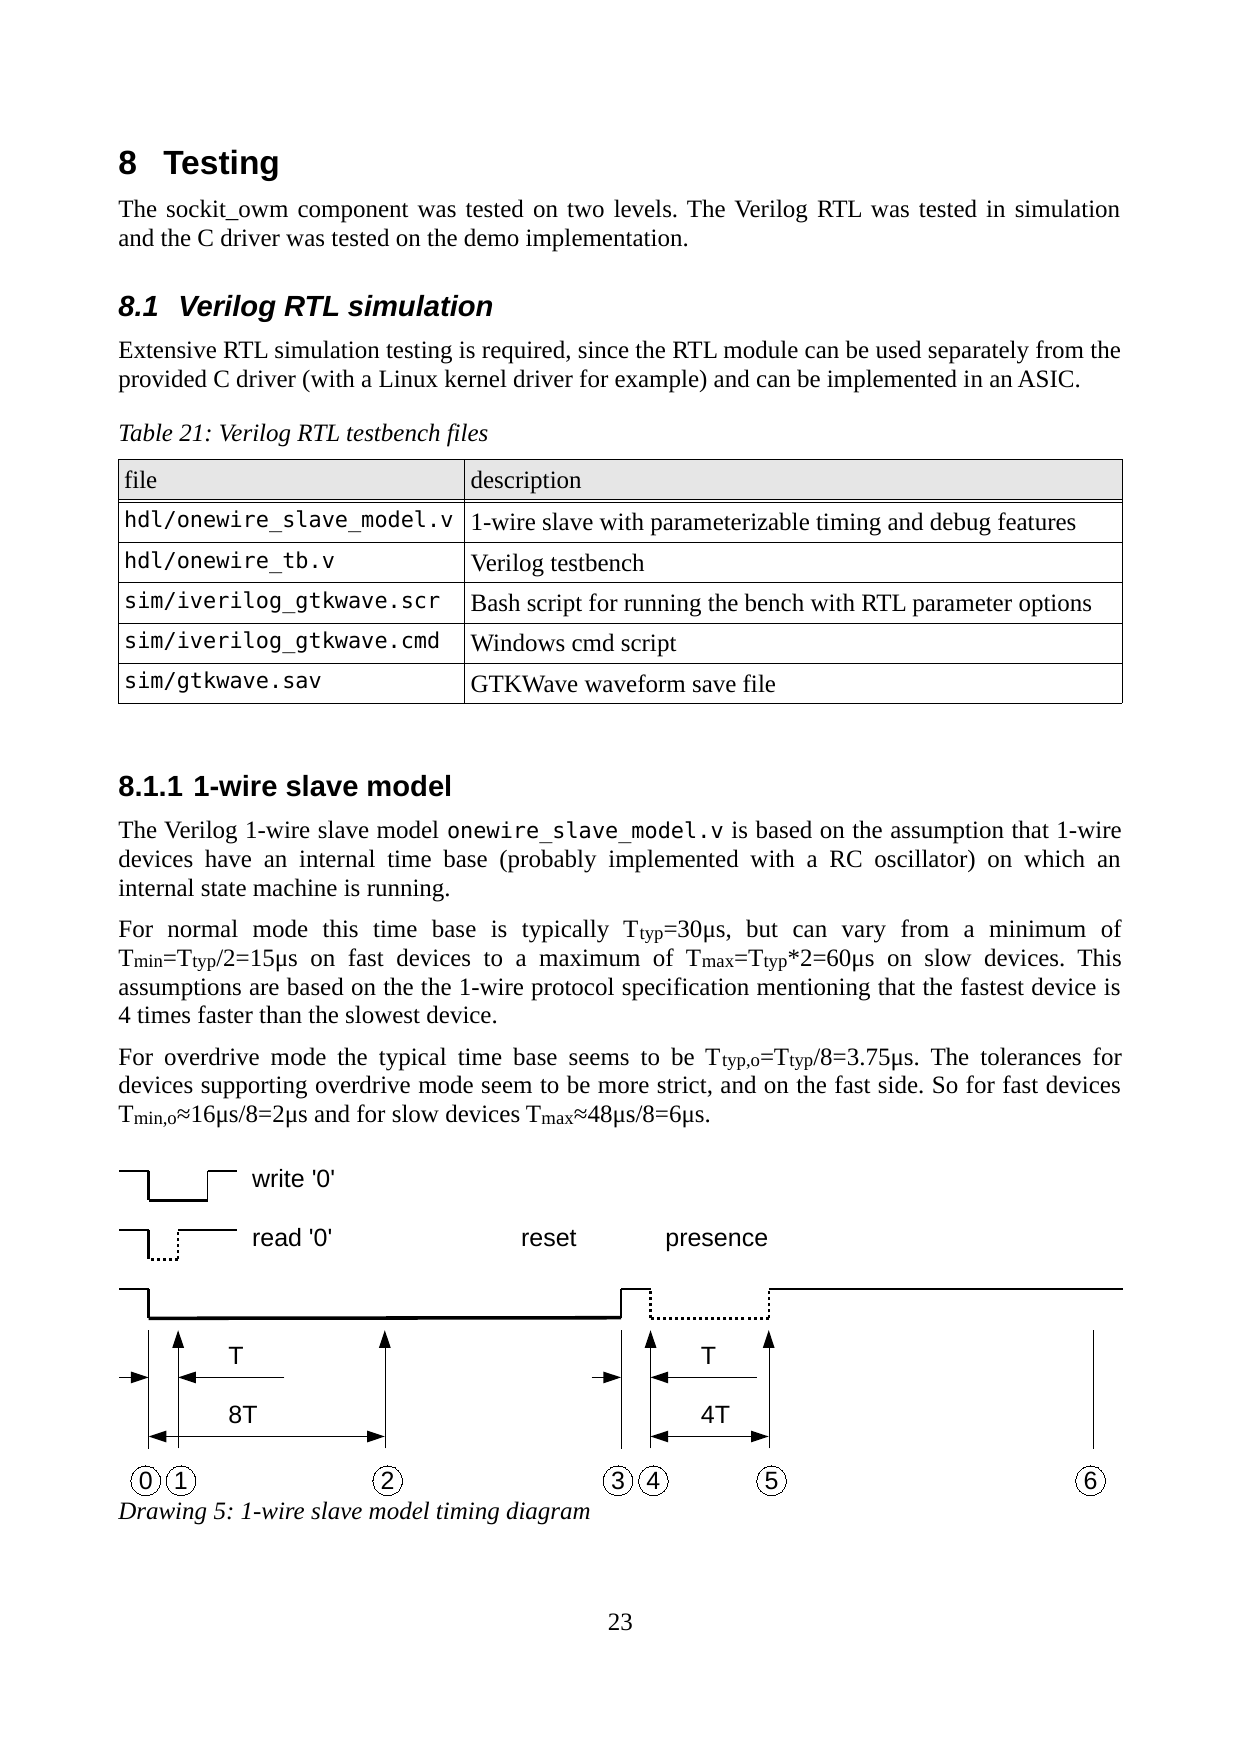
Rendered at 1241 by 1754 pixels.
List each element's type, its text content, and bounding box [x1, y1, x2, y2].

text Table 21: Verilog RTL testbench files [118, 418, 1122, 447]
table_header file [119, 460, 464, 499]
table_cell hdl/onewire_tb.v [119, 543, 464, 582]
text Drawing 5: 1-wire slave model timing diagram [118, 1159, 1124, 1524]
text Extensive RTL simulation testing is required, since the RTL module can be used separately from the provided C driver (with a Linux kernel driver for example) and can be implemented in an ASIC. [118, 335, 1122, 393]
table_cell GTKWave waveform save file [465, 664, 1122, 703]
table_cell sim/iverilog_gtkwave.cmd [119, 624, 464, 663]
table_cell 1-wire slave with parameterizable timing and debug features [465, 503, 1122, 542]
table_cell hdl/onewire_slave_model.v [119, 503, 464, 542]
text The sockit_owm component was tested on two levels. The Verilog RTL was tested in simulation and the C driver was tested on the demo implementation. [118, 194, 1122, 252]
table_cell Windows cmd script [465, 624, 1122, 663]
subtitle Verilog RTL simulation [118, 289, 1122, 323]
text For overdrive mode the typical time base seems to be Ttyp,o=Ttyp/8=3.75μs. The tolerances for devices supporting overdrive mode seem to be more strict, and on the fast side. So for fast devices Tmin,o≈16μs/8=2μs and for slow devices Tmax≈48μs/8=6μs. [118, 1042, 1122, 1128]
text For normal mode this time base is typically Ttyp=30μs, but can vary from a minimum of Tmin=Ttyp/2=15μs on fast devices to a maximum of Tmax=Ttyp*2=60μs on slow devices. This assumptions are based on the the 1-wire protocol specification mentioning that the fastest device is 4 times faster than the slowest device. [118, 914, 1122, 1029]
table_cell Bash script for running the bench with RTL parameter options [465, 583, 1122, 622]
subtitle Testing [118, 143, 1122, 182]
table_cell sim/gtkwave.sav [119, 664, 464, 703]
table_cell Verilog testbench [465, 543, 1122, 582]
table_header description [465, 460, 1122, 499]
subtitle 1-wire slave model [118, 769, 1122, 803]
table_cell sim/iverilog_gtkwave.scr [119, 583, 464, 622]
text The Verilog 1-wire slave model onewire_slave_model.v is based on the assumption that 1-wire devices have an internal time base (probably implemented with a RC oscillator) on which an internal state machine is running. [118, 816, 1122, 902]
